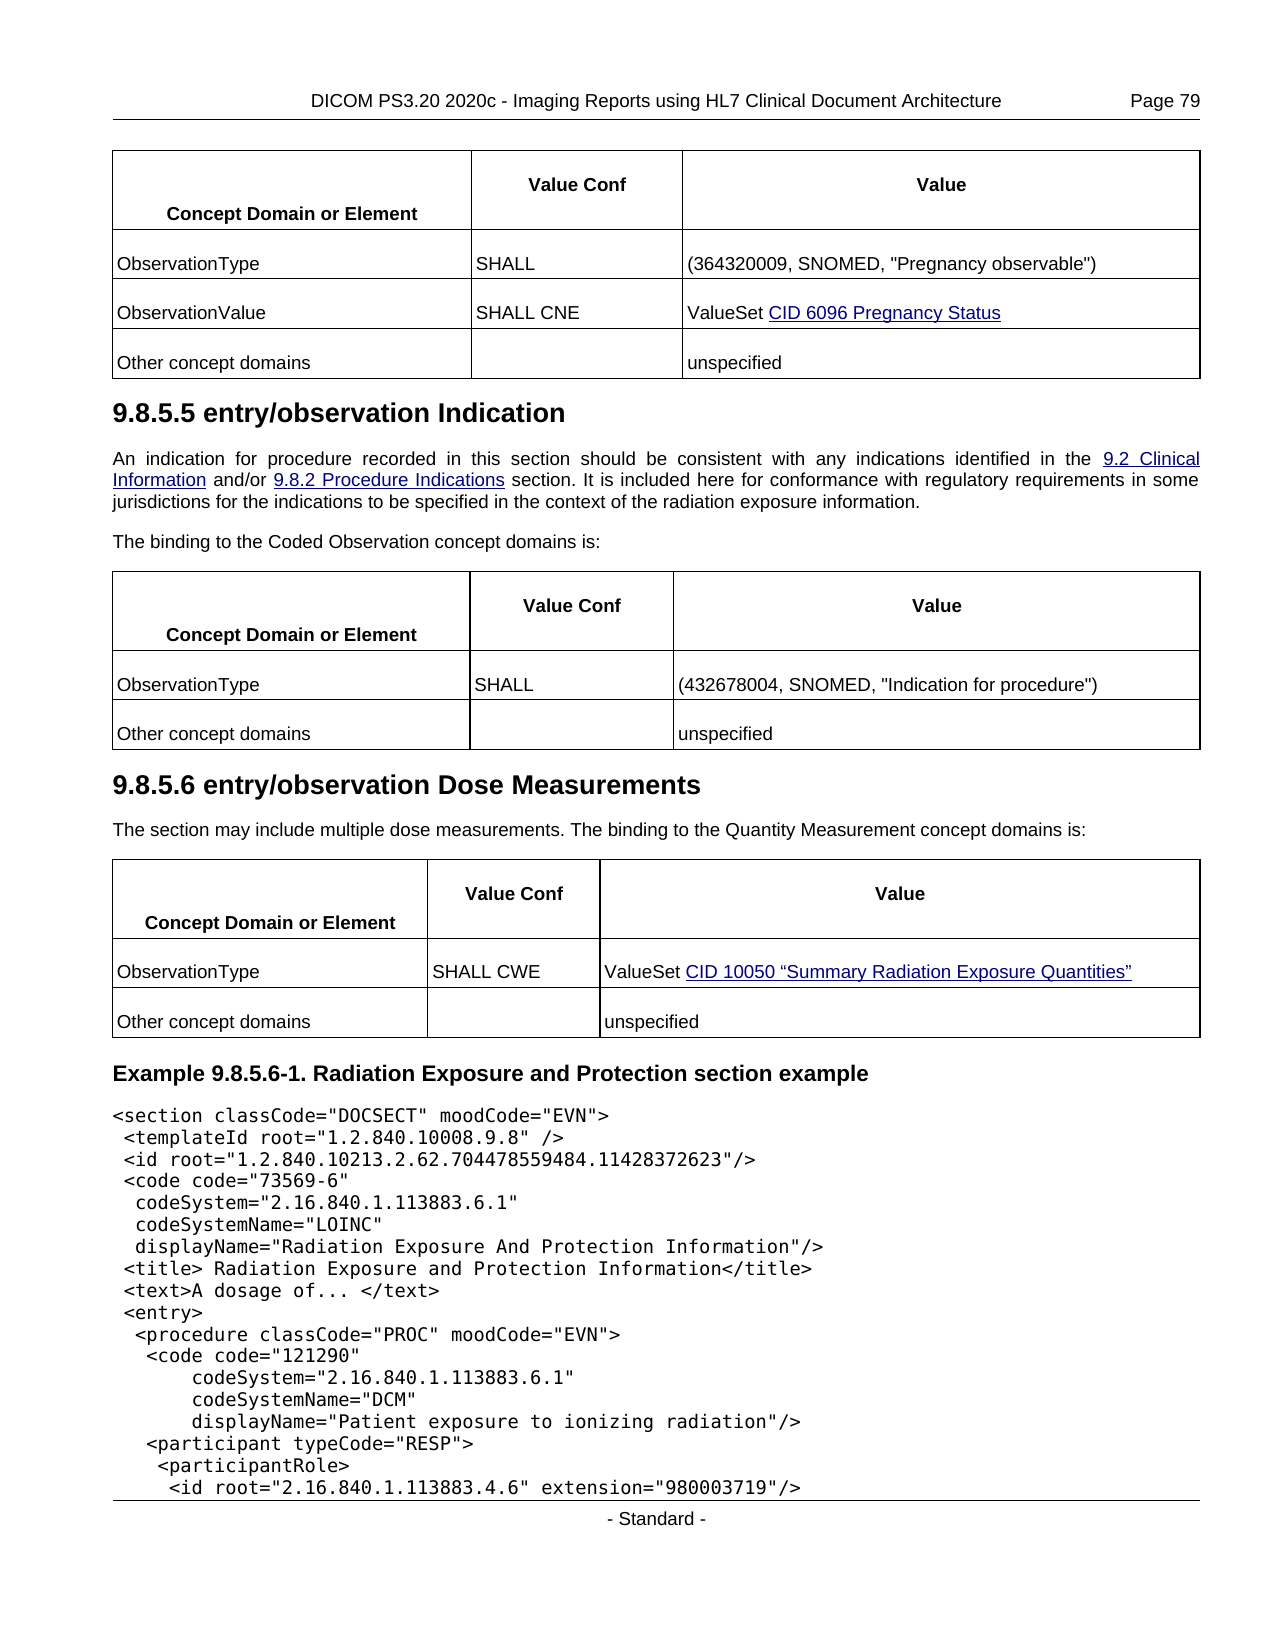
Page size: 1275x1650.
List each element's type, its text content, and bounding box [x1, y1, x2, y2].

table_cell Value​Set CID 6096 Pregnancy Status [683, 279, 1199, 328]
table_header Value [601, 860, 1199, 937]
table_cell SHALL CNE [472, 279, 682, 328]
text Example 9.8.5.6-1. Radiation Exposure and Protection section example [112, 1060, 1200, 1086]
text The binding to the Coded Observation concept domains is: [112, 531, 1200, 552]
text An indication for procedure recorded in this section should be consistent with any indications identified in the 9.2 Clinical Information and/or 9.8.2 Procedure Indications section. It is included here for conformance with regulatory requirements in some jurisdictions for the indications to be specified in the context of the radiation exposure information. [112, 447, 1200, 512]
table_cell Other concept domains [113, 988, 427, 1037]
table_cell Other concept domains [113, 329, 471, 377]
table_cell (364320009, SNOMED, "Pregnancy observable") [683, 230, 1199, 278]
table_cell (432678004, SNOMED, "Indication for procedure") [674, 651, 1199, 699]
table_cell [428, 988, 599, 1037]
table_header Concept Domain or Element [113, 572, 469, 649]
table_cell unspecified [683, 329, 1199, 377]
table_header Value Conf [472, 151, 682, 228]
table_header Value [674, 572, 1199, 649]
text 9.8.5.5 entry/observation Indication [112, 397, 1200, 428]
table_cell Observation​Value [113, 279, 471, 328]
text 9.8.5.6 entry/observation Dose Measurements [112, 769, 1200, 800]
table_cell Observation​Type [113, 230, 471, 278]
table_header Concept Domain or Element [113, 860, 427, 937]
table_cell [472, 329, 682, 377]
table_cell SHALL CWE [428, 939, 599, 987]
table_cell Value​Set CID 10050 “Summary Radiation Exposure Quantities” [601, 939, 1199, 987]
table_cell Observation​Type [113, 939, 427, 987]
table_cell Other concept domains [113, 700, 469, 749]
table_header Value Conf [471, 572, 673, 649]
table_cell Observation​Type [113, 651, 469, 699]
table_cell SHALL [472, 230, 682, 278]
table_cell unspecified [601, 988, 1199, 1037]
table_cell SHALL [471, 651, 673, 699]
text <section classCode="DOCSECT" moodCode="EVN"> <templateId root="1.2.840.10008.9.8" /> <id root="1.2.840.10213.2.62.704478559484.11428372623"/> <code code="73569-6" codeSystem="2.16.840.1.113883.6.1" codeSystemName="LOINC" displayName="Radiation Exposure And Protection Information"/> <title> Radiation Exposure and Protection Information</title> <text>A dosage of... </text> <entry> <procedure classCode="PROC" moodCode="EVN"> <code code="121290" codeSystem="2.16.840.1.113883.6.1" codeSystemName="DCM" displayName="Patient exposure to ionizing radiation"/> <participant typeCode="RESP"> <participantRole> <id root="2.16.840.1.113883.4.6" extension="980003719"/> [112, 1105, 1200, 1499]
table_cell [471, 700, 673, 749]
table_cell unspecified [674, 700, 1199, 749]
table_header Value Conf [428, 860, 599, 937]
table_header Value [683, 151, 1199, 228]
text The section may include multiple dose measurements. The binding to the Quantity Measurement concept domains is: [112, 819, 1200, 840]
table_header Concept Domain or Element [113, 151, 471, 228]
